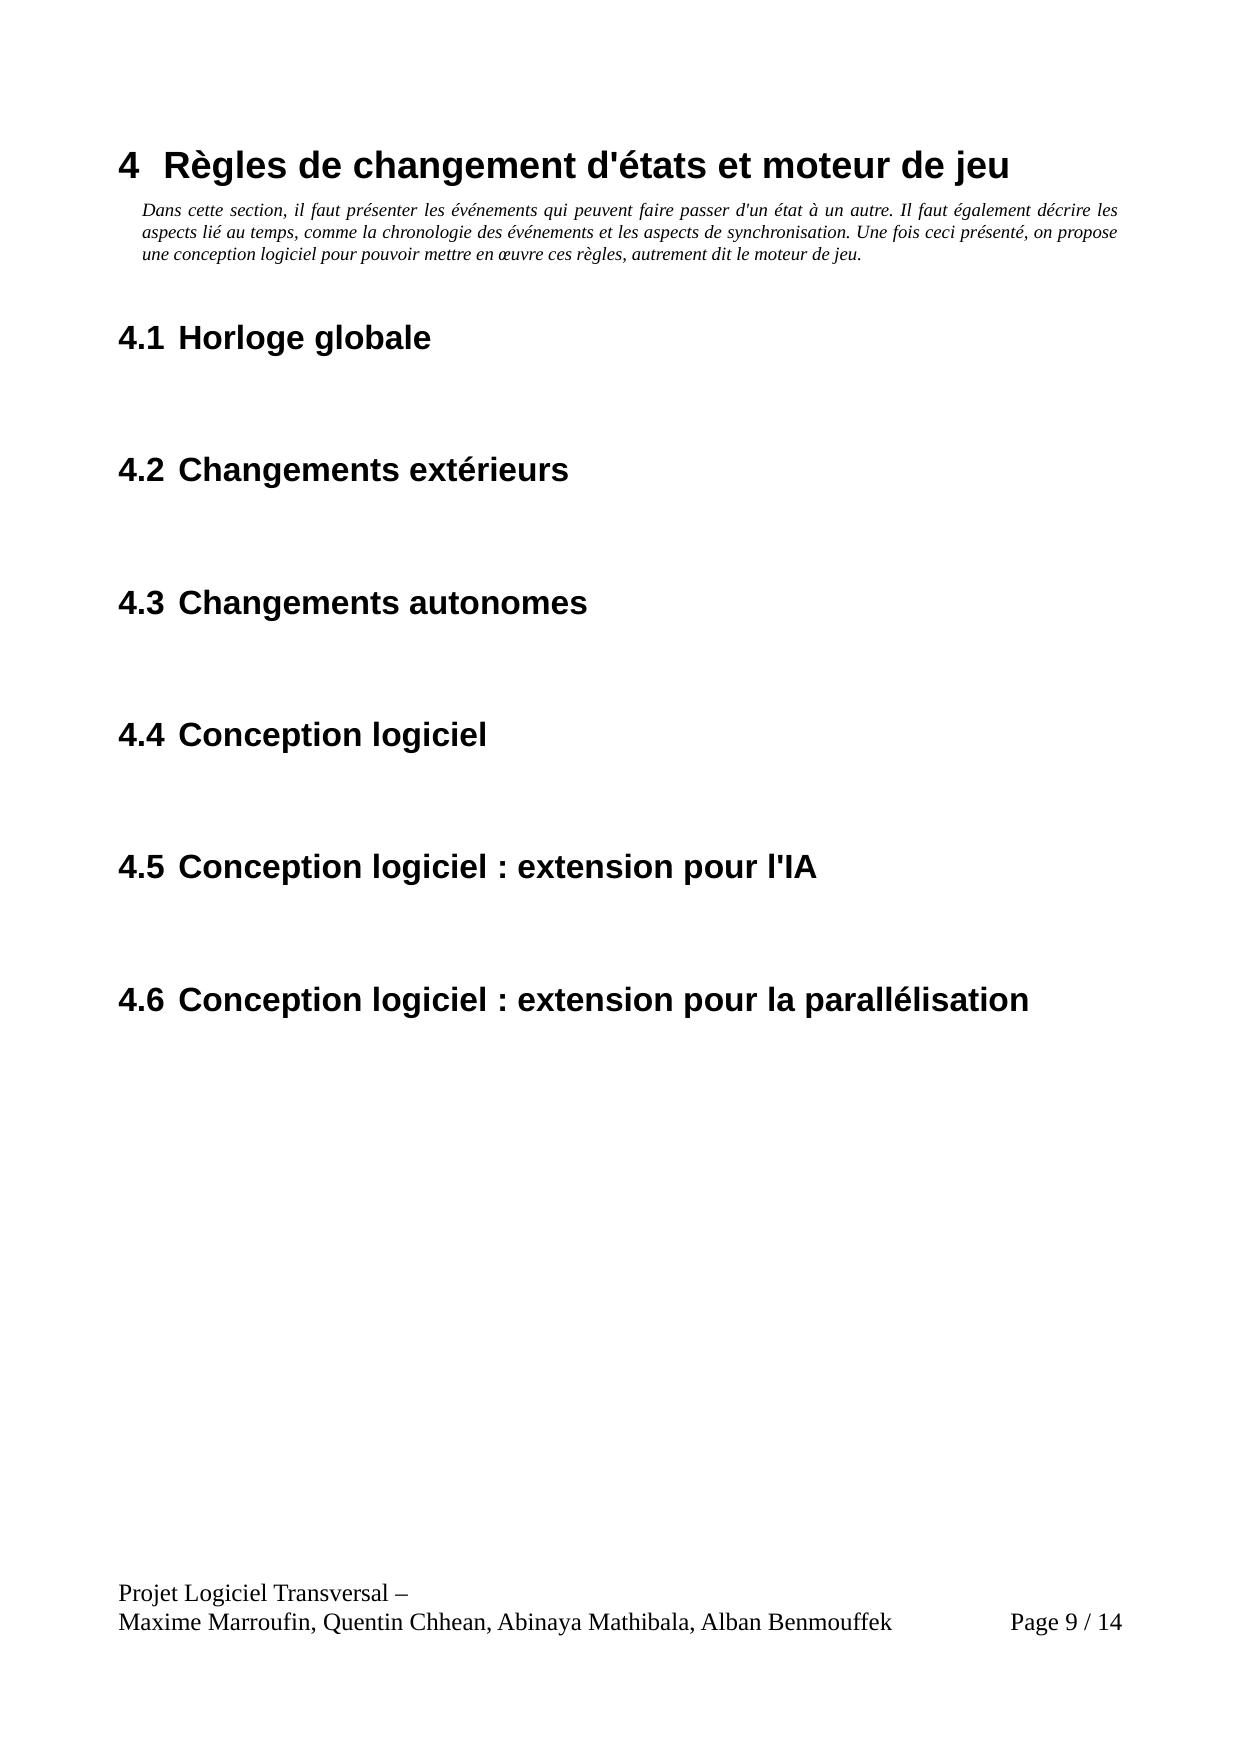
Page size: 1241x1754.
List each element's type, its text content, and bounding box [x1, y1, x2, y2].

subtitle Changements autonomes [118, 582, 1122, 621]
subtitle Changements extérieurs [118, 450, 1122, 489]
subtitle Conception logiciel [118, 715, 1122, 753]
subtitle Règles de changement d'états et moteur de jeu [118, 143, 1122, 187]
subtitle Conception logiciel : extension pour l'IA [118, 847, 1122, 886]
subtitle Conception logiciel : extension pour la parallélisation [118, 980, 1122, 1018]
subtitle Horloge globale [118, 318, 1122, 356]
text Dans cette section, il faut présenter les événements qui peuvent faire passer d'un état à un autre. Il faut également décrire les aspects lié au temps, comme la chronologie des événements et les aspects de synchronisation. Une fois ceci présenté, on propose une conception logiciel pour pouvoir mettre en œuvre ces règles, autrement dit le moteur de jeu. [142, 199, 1122, 264]
